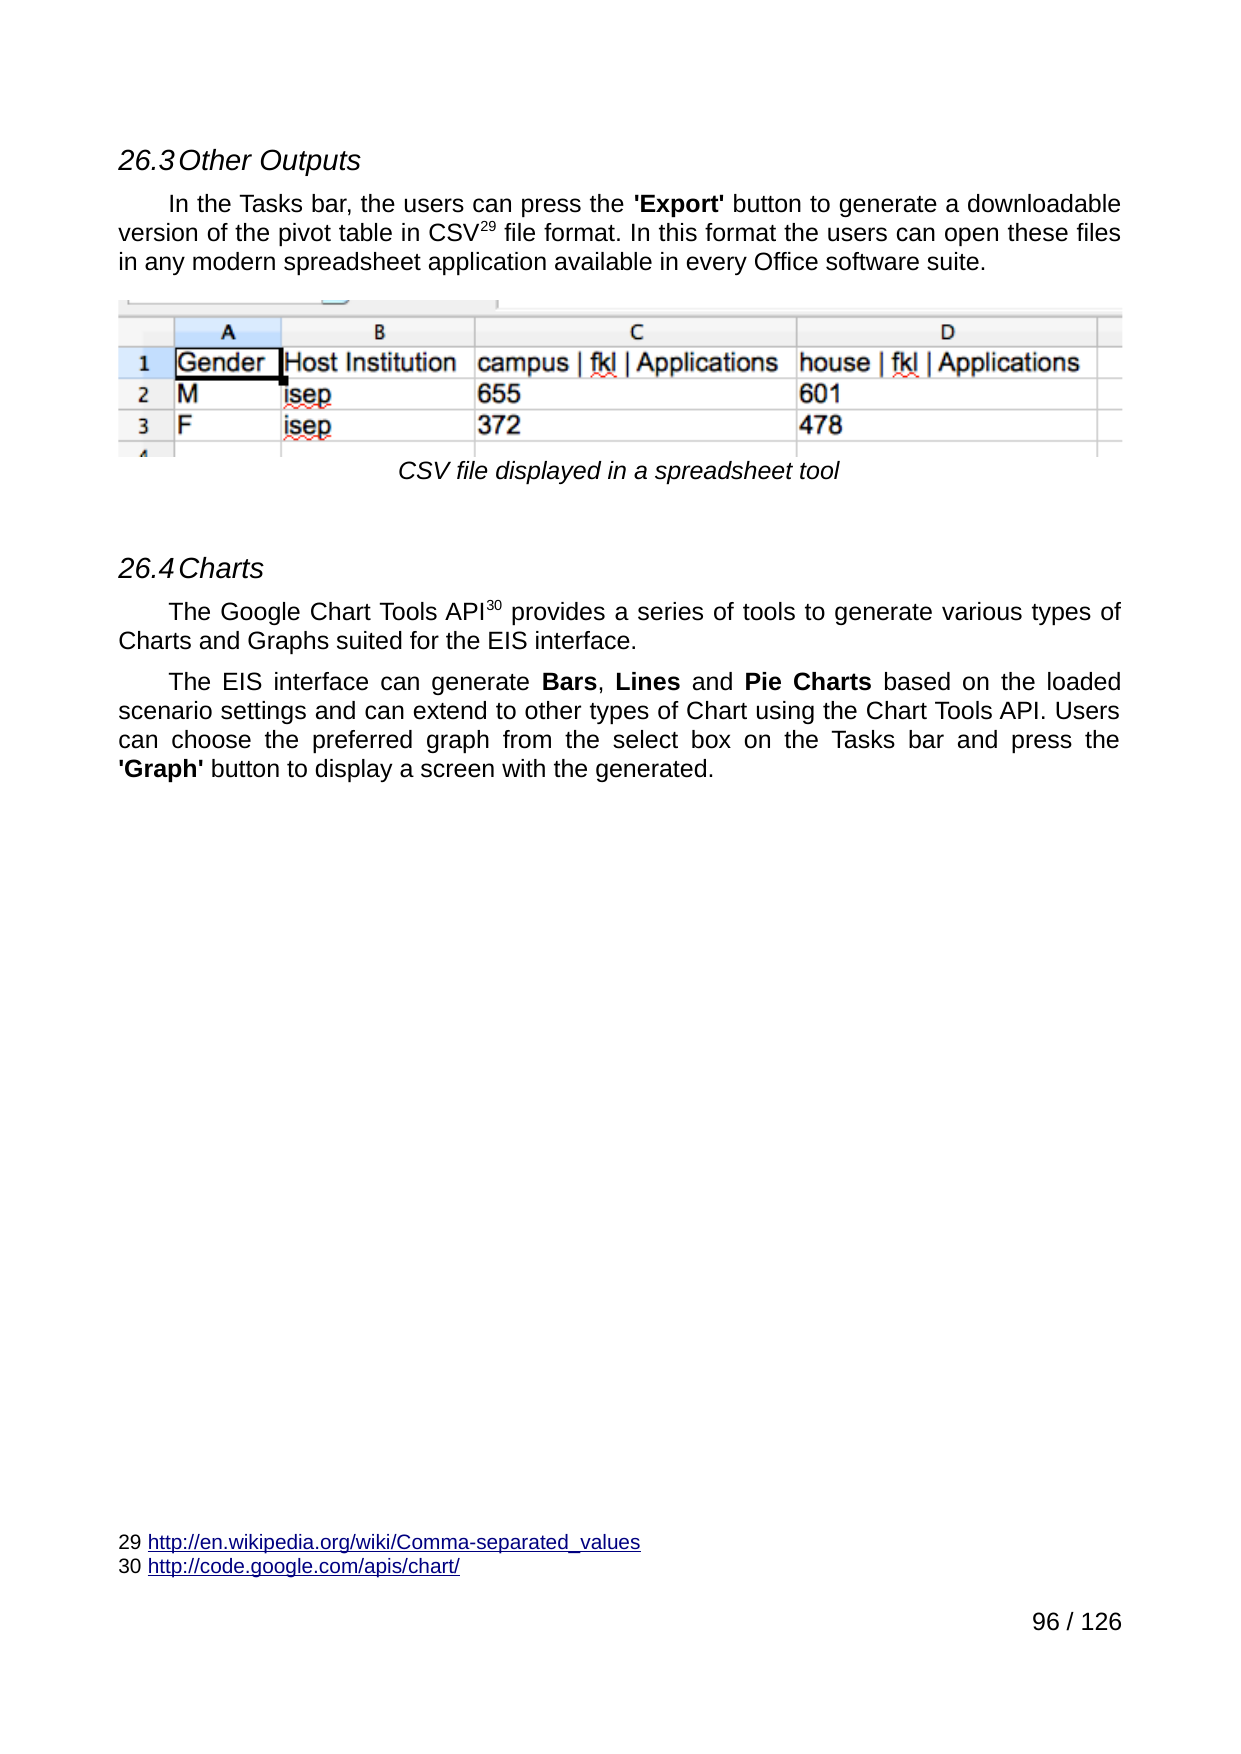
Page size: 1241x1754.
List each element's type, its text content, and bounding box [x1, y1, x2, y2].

text http://en.wikipedia.org/wiki/Comma-separated_values [118, 1530, 1122, 1554]
text The EIS interface can generate Bars, Lines and Pie Charts based on the loaded scenario settings and can extend to other types of Chart using the Chart Tools API. Users can choose the preferred graph from the select box on the Tasks bar and press the 'Graph' button to display a screen with the generated. [118, 667, 1122, 782]
text In the Tasks bar, the users can press the 'Export' button to generate a downloadable version of the pivot table in CSV file format. In this format the users can open these files in any modern spreadsheet application available in every Office software suite. [118, 189, 1122, 275]
picture [118, 300, 1123, 457]
text The Google Chart Tools API provides a series of tools to generate various types of Charts and Graphs suited for the EIS interface. [118, 597, 1122, 655]
subtitle Other Outputs [118, 143, 1122, 177]
text CSV file displayed in a spreadsheet tool [118, 457, 1122, 485]
subtitle Charts [118, 551, 1122, 585]
text http://code.google.com/apis/chart/ [118, 1554, 1122, 1578]
